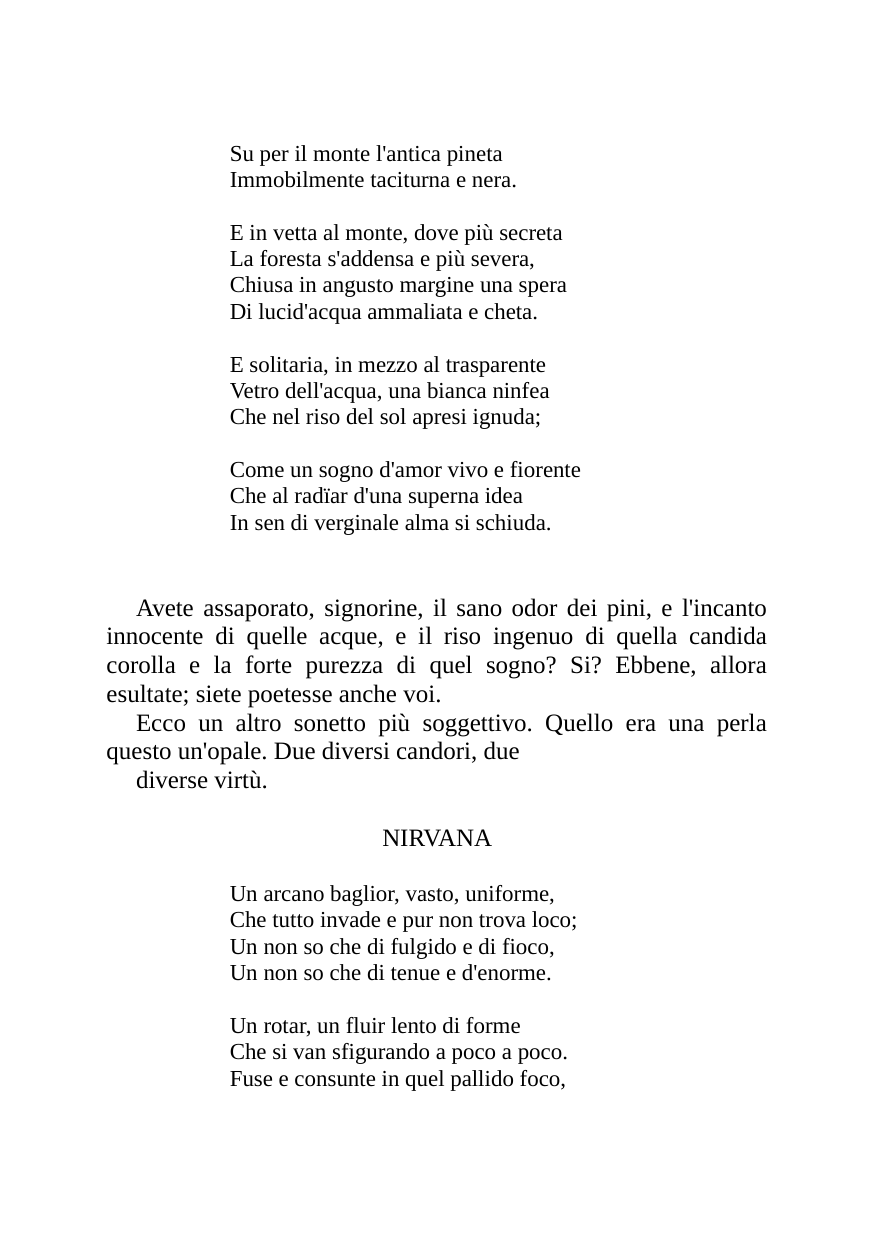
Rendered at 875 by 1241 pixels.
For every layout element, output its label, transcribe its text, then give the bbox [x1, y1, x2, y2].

text Fuse e consunte in quel pallido foco, [200, 1064, 768, 1091]
text Che tutto invade e pur non trova loco; [200, 906, 768, 933]
text Un non so che di tenue e d'enorme. [200, 959, 768, 986]
text In sen di verginale alma si schiuda. [200, 509, 768, 535]
text Che si van sfigurando a poco a poco. [200, 1038, 768, 1064]
text Un rotar, un fluir lento di forme [200, 1012, 768, 1038]
text Un non so che di fulgido e di fioco, [200, 933, 768, 959]
text E in vetta al monte, dove più secreta [200, 219, 768, 245]
text Che al radïar d'una superna idea [200, 482, 768, 509]
text Immobilmente taciturna e nera. [200, 166, 768, 192]
text Vetro dell'acqua, una bianca ninfea [200, 377, 768, 403]
text Di lucid'acqua ammaliata e cheta. [200, 298, 768, 324]
text Che nel riso del sol apresi ignuda; [200, 403, 768, 430]
text Un arcano baglior, vasto, uniforme, [200, 880, 768, 906]
text Chiusa in angusto margine una spera [200, 272, 768, 298]
text La foresta s'addensa e più severa, [200, 245, 768, 272]
text Su per il monte l'antica pineta [200, 140, 768, 166]
text NIRVANA [106, 823, 768, 851]
text Come un sogno d'amor vivo e fiorente [200, 456, 768, 482]
text Avete assaporato, signorine, il sano odor dei pini, e l'incanto innocente di quelle acque, e il riso ingenuo di quella candida corolla e la forte purezza di quel sogno? Si? Ebbene, allora esultate; siete poetesse anche voi. [106, 593, 768, 708]
text diverse virtù. [106, 765, 768, 794]
text Ecco un altro sonetto più soggettivo. Quello era una perla questo un'opale. Due diversi candori, due [106, 708, 768, 765]
text E solitaria, in mezzo al trasparente [200, 351, 768, 377]
